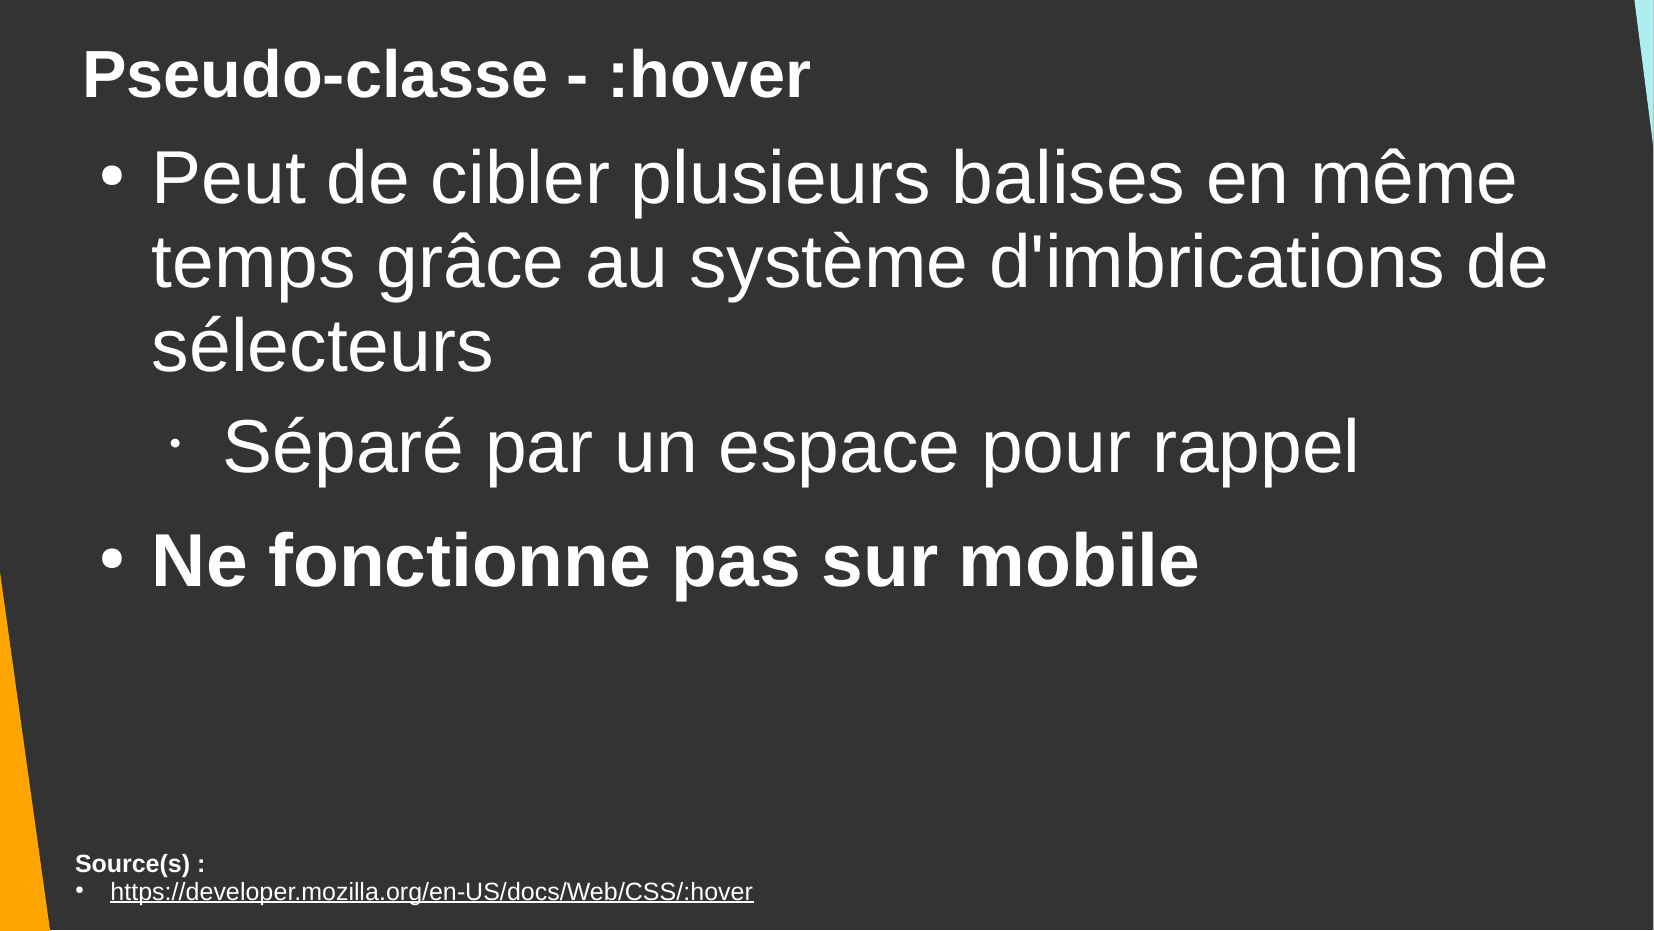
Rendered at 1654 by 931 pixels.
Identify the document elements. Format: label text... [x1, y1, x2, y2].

text_box [1634, 0, 1654, 153]
text_box Source(s) : https://developer.mozilla.org/en-US/docs/Web/CSS/:hover [60, 841, 1546, 913]
list Peut de cibler plusieurs balises en même temps grâce au système d'imbrications de sélecteurs Séparé par un espace pour rappel Ne fonctionne pas sur mobile [80, 135, 1620, 733]
title Pseudo-classe - :hover [82, 37, 1571, 114]
text_box [0, 572, 51, 931]
